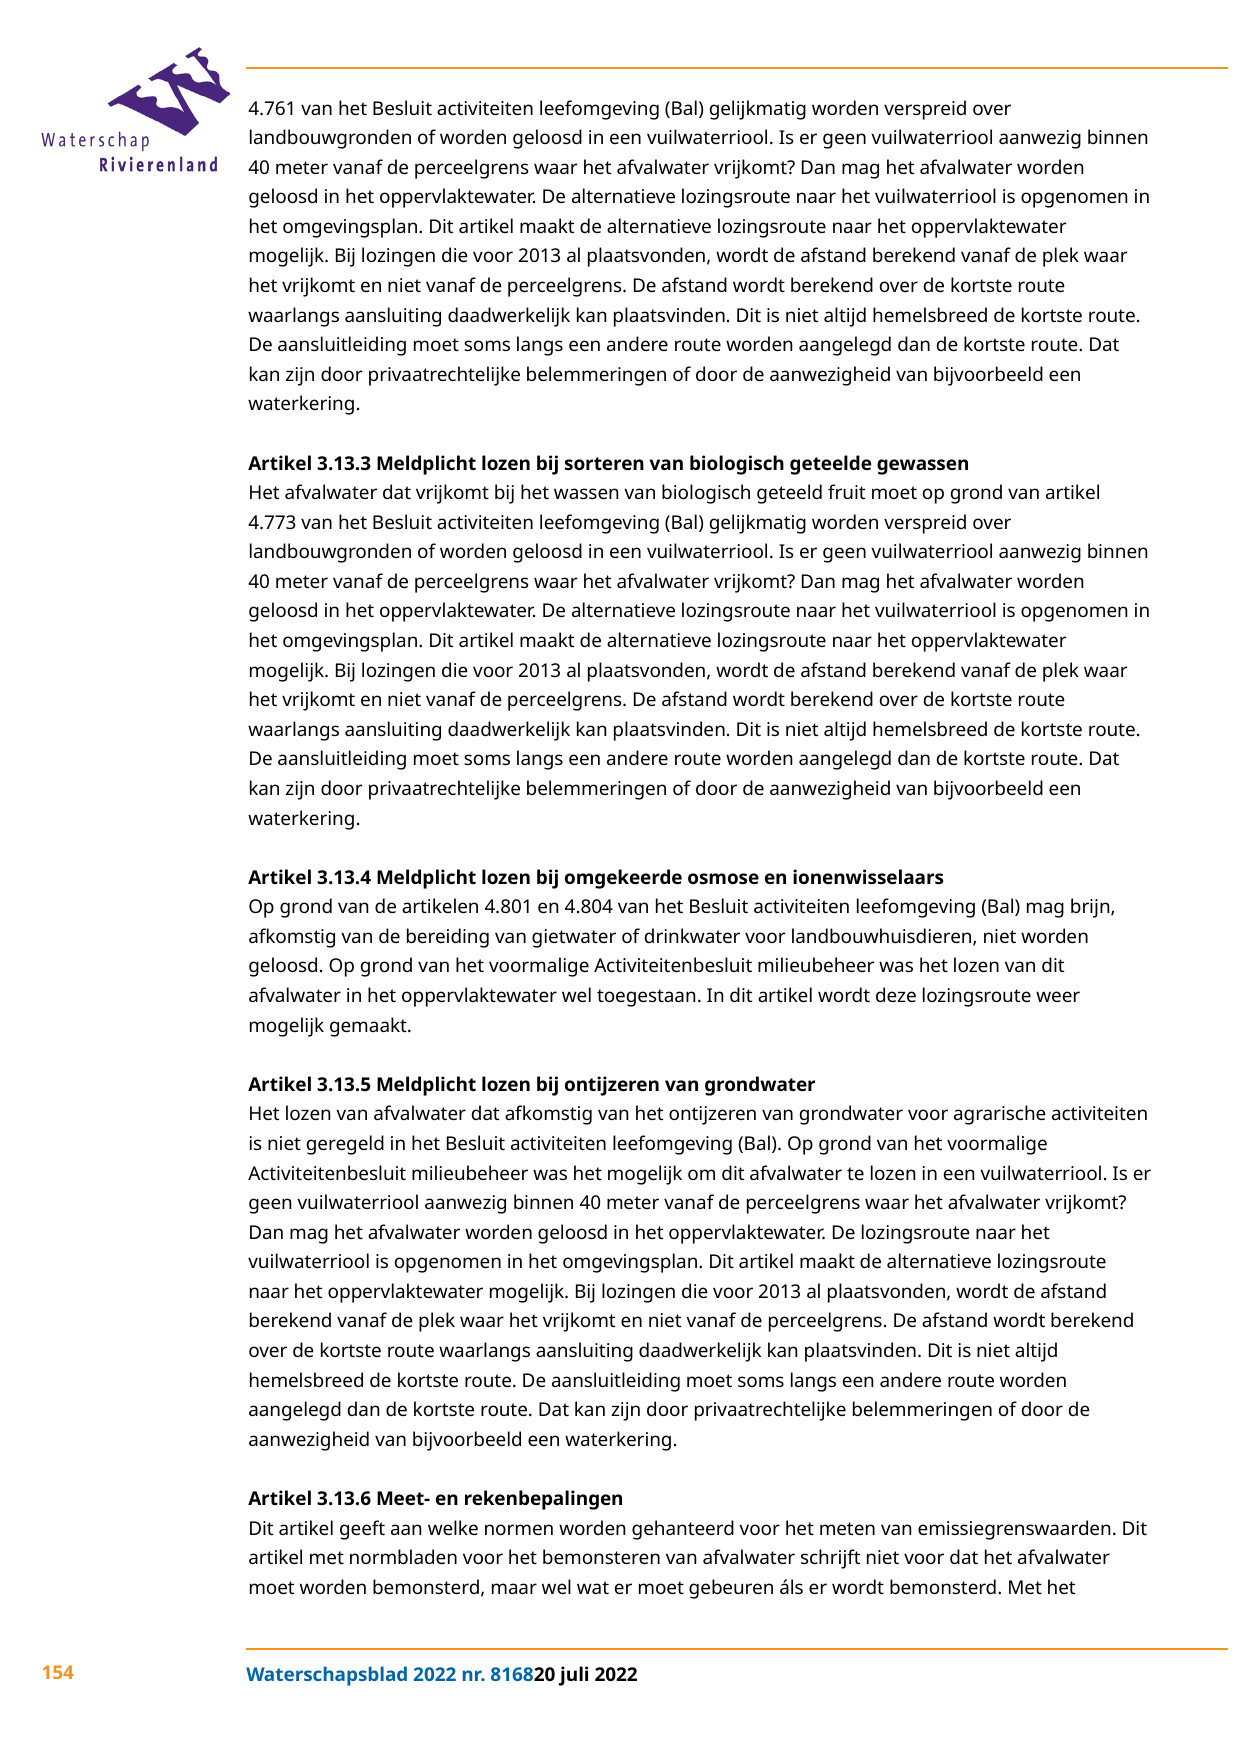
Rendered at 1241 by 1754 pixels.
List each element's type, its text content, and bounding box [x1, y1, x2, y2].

text Het afvalwater dat vrijkomt bij het wassen van biologisch geteeld fruit moet op grond van artikel 4.773 van het Besluit activiteiten leefomgeving (Bal) gelijkmatig worden verspreid over landbouwgronden of worden geloosd in een vuilwaterriool. Is er geen vuilwaterriool aanwezig binnen 40 meter vanaf de perceelgrens waar het afvalwater vrijkomt? Dan mag het afvalwater worden geloosd in het oppervlaktewater. De alternatieve lozingsroute naar het vuilwaterriool is opgenomen in het omgevingsplan. Dit artikel maakt de alternatieve lozingsroute naar het oppervlaktewater mogelijk. Bij lozingen die voor 2013 al plaatsvonden, wordt de afstand berekend vanaf de plek waar het vrijkomt en niet vanaf de perceelgrens. De afstand wordt berekend over de kortste route waarlangs aansluiting daadwerkelijk kan plaatsvinden. Dit is niet altijd hemelsbreed de kortste route. De aansluitleiding moet soms langs een andere route worden aangelegd dan de kortste route. Dat kan zijn door privaatrechtelijke belemmeringen of door de aanwezigheid van bijvoorbeeld een waterkering. [248, 479, 1152, 831]
text Artikel 3.13.5 Meldplicht lozen bij ontijzeren van grondwater [248, 1071, 1152, 1097]
text Artikel 3.13.3 Meldplicht lozen bij sorteren van biologisch geteelde gewassen [248, 450, 1152, 476]
text Op grond van de artikelen 4.801 en 4.804 van het Besluit activiteiten leefomgeving (Bal) mag brijn, afkomstig van de bereiding van gietwater of drinkwater voor landbouwhuisdieren, niet worden geloosd. Op grond van het voormalige Activiteitenbesluit milieubeheer was het lozen van dit afvalwater in het oppervlaktewater wel toegestaan. In dit artikel wordt deze lozingsroute weer mogelijk gemaakt. [248, 893, 1152, 1038]
text 4.761 van het Besluit activiteiten leefomgeving (Bal) gelijkmatig worden verspreid over landbouwgronden of worden geloosd in een vuilwaterriool. Is er geen vuilwaterriool aanwezig binnen 40 meter vanaf de perceelgrens waar het afvalwater vrijkomt? Dan mag het afvalwater worden geloosd in het oppervlaktewater. De alternatieve lozingsroute naar het vuilwaterriool is opgenomen in het omgevingsplan. Dit artikel maakt de alternatieve lozingsroute naar het oppervlaktewater mogelijk. Bij lozingen die voor 2013 al plaatsvonden, wordt de afstand berekend vanaf de plek waar het vrijkomt en niet vanaf de perceelgrens. De afstand wordt berekend over de kortste route waarlangs aansluiting daadwerkelijk kan plaatsvinden. Dit is niet altijd hemelsbreed de kortste route. De aansluitleiding moet soms langs een andere route worden aangelegd dan de kortste route. Dat kan zijn door privaatrechtelijke belemmeringen of door de aanwezigheid van bijvoorbeeld een waterkering. [248, 95, 1152, 416]
picture [41, 47, 231, 172]
text Het lozen van afvalwater dat afkomstig van het ontijzeren van grondwater voor agrarische activiteiten is niet geregeld in het Besluit activiteiten leefomgeving (Bal). Op grond van het voormalige Activiteitenbesluit milieubeheer was het mogelijk om dit afvalwater te lozen in een vuilwaterriool. Is er geen vuilwaterriool aanwezig binnen 40 meter vanaf de perceelgrens waar het afvalwater vrijkomt? Dan mag het afvalwater worden geloosd in het oppervlaktewater. De lozingsroute naar het vuilwaterriool is opgenomen in het omgevingsplan. Dit artikel maakt de alternatieve lozingsroute naar het oppervlaktewater mogelijk. Bij lozingen die voor 2013 al plaatsvonden, wordt de afstand berekend vanaf de plek waar het vrijkomt en niet vanaf de perceelgrens. De afstand wordt berekend over de kortste route waarlangs aansluiting daadwerkelijk kan plaatsvinden. Dit is niet altijd hemelsbreed de kortste route. De aansluitleiding moet soms langs een andere route worden aangelegd dan de kortste route. Dat kan zijn door privaatrechtelijke belemmeringen of door de aanwezigheid van bijvoorbeeld een waterkering. [248, 1101, 1152, 1452]
text Artikel 3.13.6 Meet- en rekenbepalingen [248, 1485, 1152, 1511]
text Dit artikel geeft aan welke normen worden gehanteerd voor het meten van emissiegrenswaarden. Dit artikel met normbladen voor het bemonsteren van afvalwater schrijft niet voor dat het afvalwater moet worden bemonsterd, maar wel wat er moet gebeuren áls er wordt bemonsterd. Met het [248, 1515, 1152, 1600]
text Artikel 3.13.4 Meldplicht lozen bij omgekeerde osmose en ionenwisselaars [248, 864, 1152, 890]
